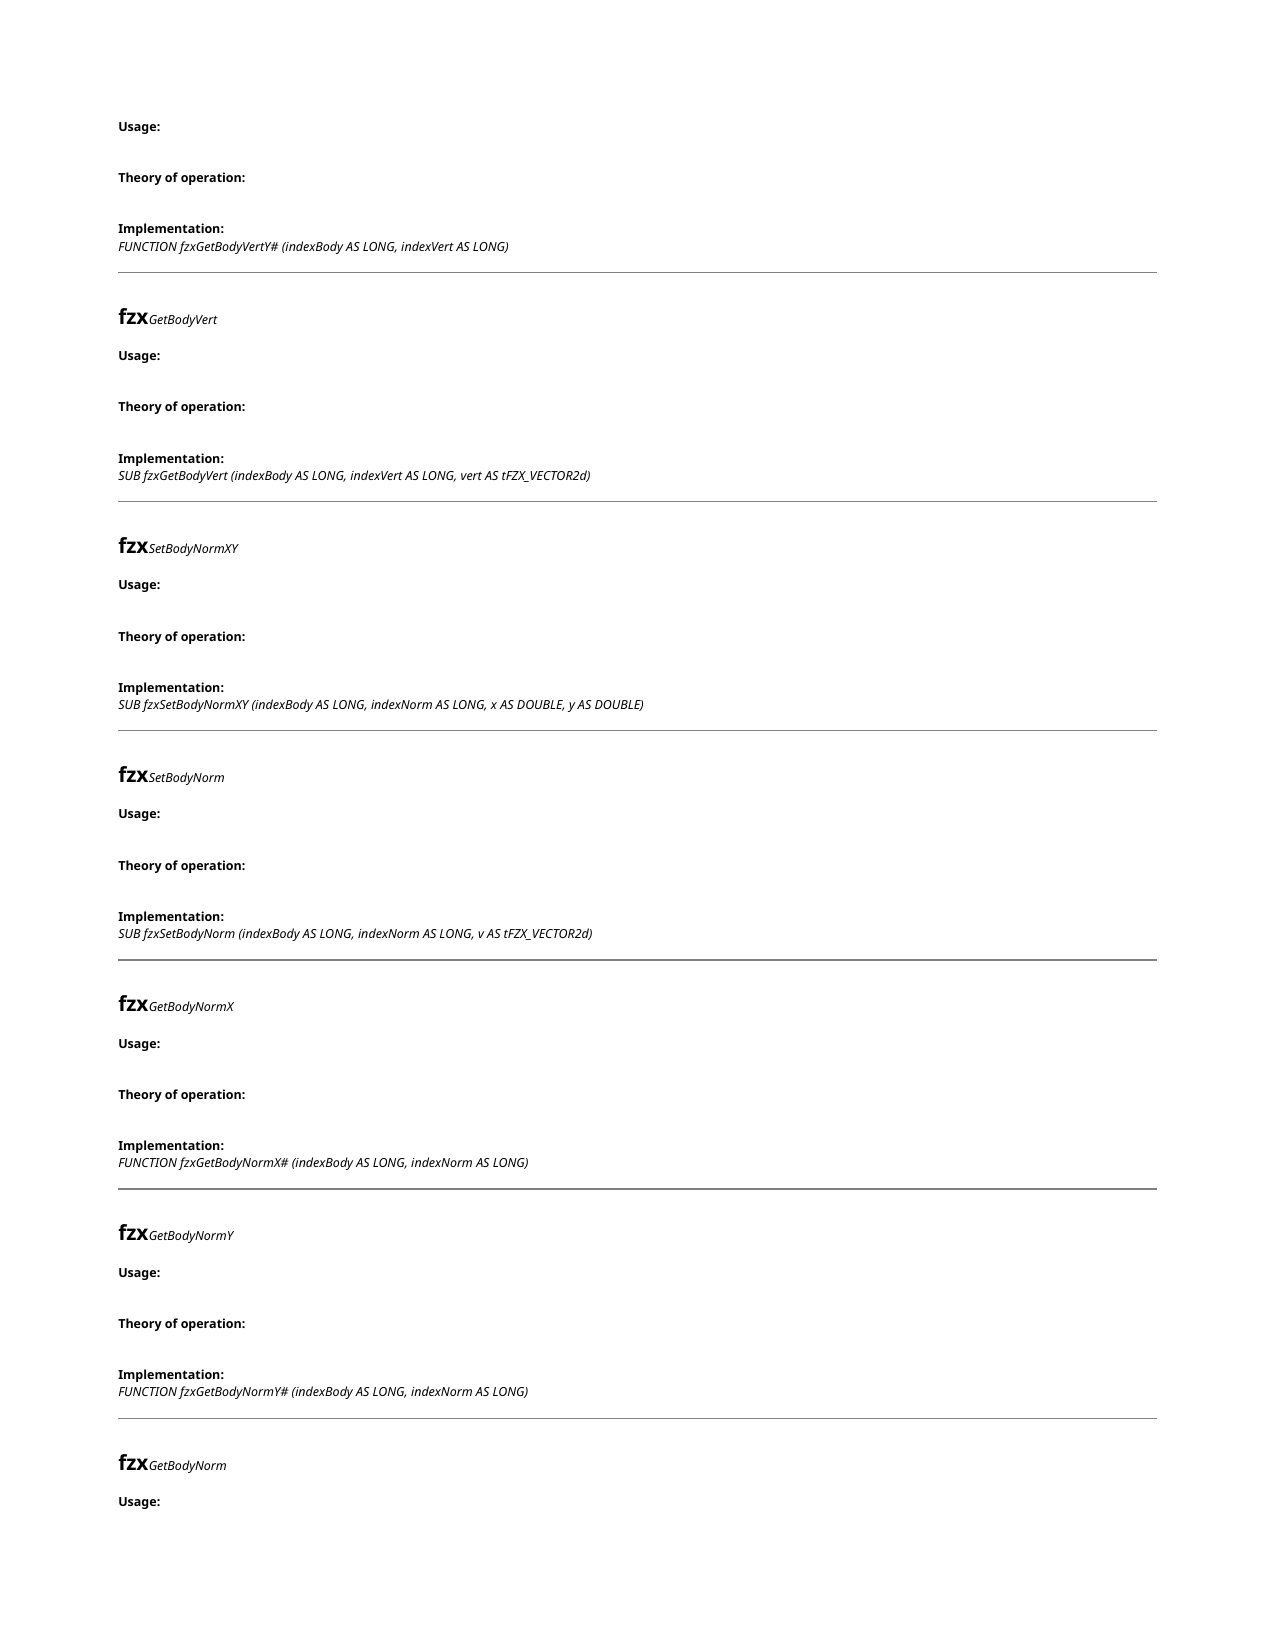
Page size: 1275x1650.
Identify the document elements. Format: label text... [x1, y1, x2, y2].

text Usage: [118, 1035, 1157, 1052]
text Implementation: [118, 1137, 1157, 1154]
text Theory of operation: [118, 628, 1157, 645]
text Implementation: [118, 679, 1157, 696]
text fzxGetBodyNormX [118, 989, 1157, 1018]
text SUB fzxGetBodyVert (indexBody AS LONG, indexVert AS LONG, vert AS tFZX_VECTOR2d) [118, 467, 1157, 484]
text Theory of operation: [118, 1315, 1157, 1332]
text fzxSetBodyNorm [118, 760, 1157, 788]
text Usage: [118, 806, 1157, 823]
text Usage: [118, 118, 1157, 135]
text Usage: [118, 576, 1157, 593]
text fzxGetBodyNorm [118, 1448, 1157, 1476]
text fzxGetBodyNormY [118, 1218, 1157, 1247]
text FUNCTION fzxGetBodyNormY# (indexBody AS LONG, indexNorm AS LONG) [118, 1383, 1157, 1401]
text Implementation: [118, 221, 1157, 238]
text Usage: [118, 1493, 1157, 1510]
text Implementation: [118, 1366, 1157, 1383]
text Usage: [118, 347, 1157, 364]
text Usage: [118, 1264, 1157, 1281]
text SUB fzxSetBodyNormXY (indexBody AS LONG, indexNorm AS LONG, x AS DOUBLE, y AS DOUBLE) [118, 696, 1157, 713]
text Theory of operation: [118, 169, 1157, 186]
text Theory of operation: [118, 857, 1157, 874]
text Theory of operation: [118, 1086, 1157, 1103]
text SUB fzxSetBodyNorm (indexBody AS LONG, indexNorm AS LONG, v AS tFZX_VECTOR2d) [118, 925, 1157, 942]
text fzxGetBodyVert [118, 302, 1157, 330]
text FUNCTION fzxGetBodyVertY# (indexBody AS LONG, indexVert AS LONG) [118, 238, 1157, 255]
text Implementation: [118, 908, 1157, 925]
text Theory of operation: [118, 398, 1157, 416]
text Implementation: [118, 450, 1157, 467]
text FUNCTION fzxGetBodyNormX# (indexBody AS LONG, indexNorm AS LONG) [118, 1154, 1157, 1171]
text fzxSetBodyNormXY [118, 531, 1157, 559]
